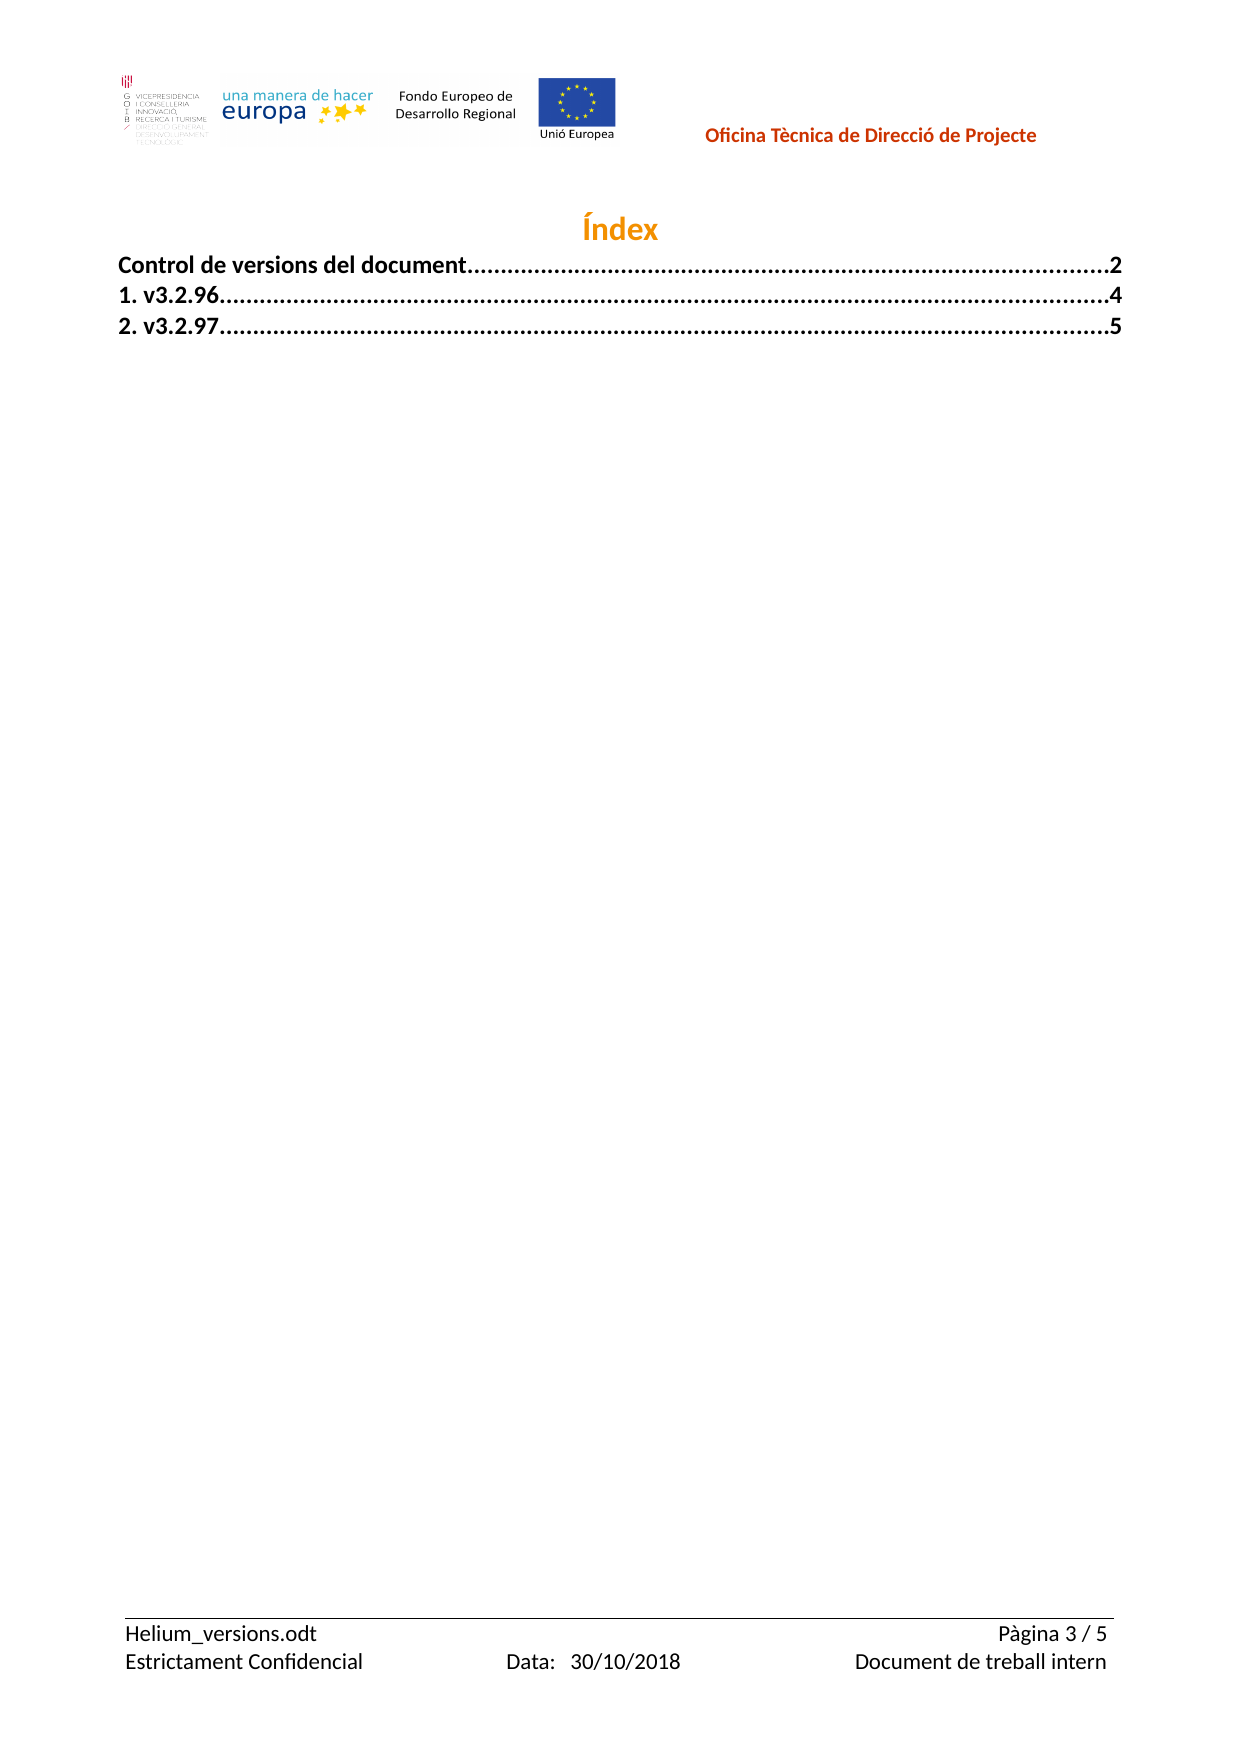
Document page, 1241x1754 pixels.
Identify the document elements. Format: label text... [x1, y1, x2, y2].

picture [118, 73, 213, 147]
text 2. v3.2.97 5 [118, 310, 1122, 341]
text 1. v3.2.96 4 [118, 279, 1122, 310]
text Control de versions del document 2 [118, 249, 1122, 279]
picture [219, 73, 621, 147]
text Índex [118, 208, 1122, 249]
